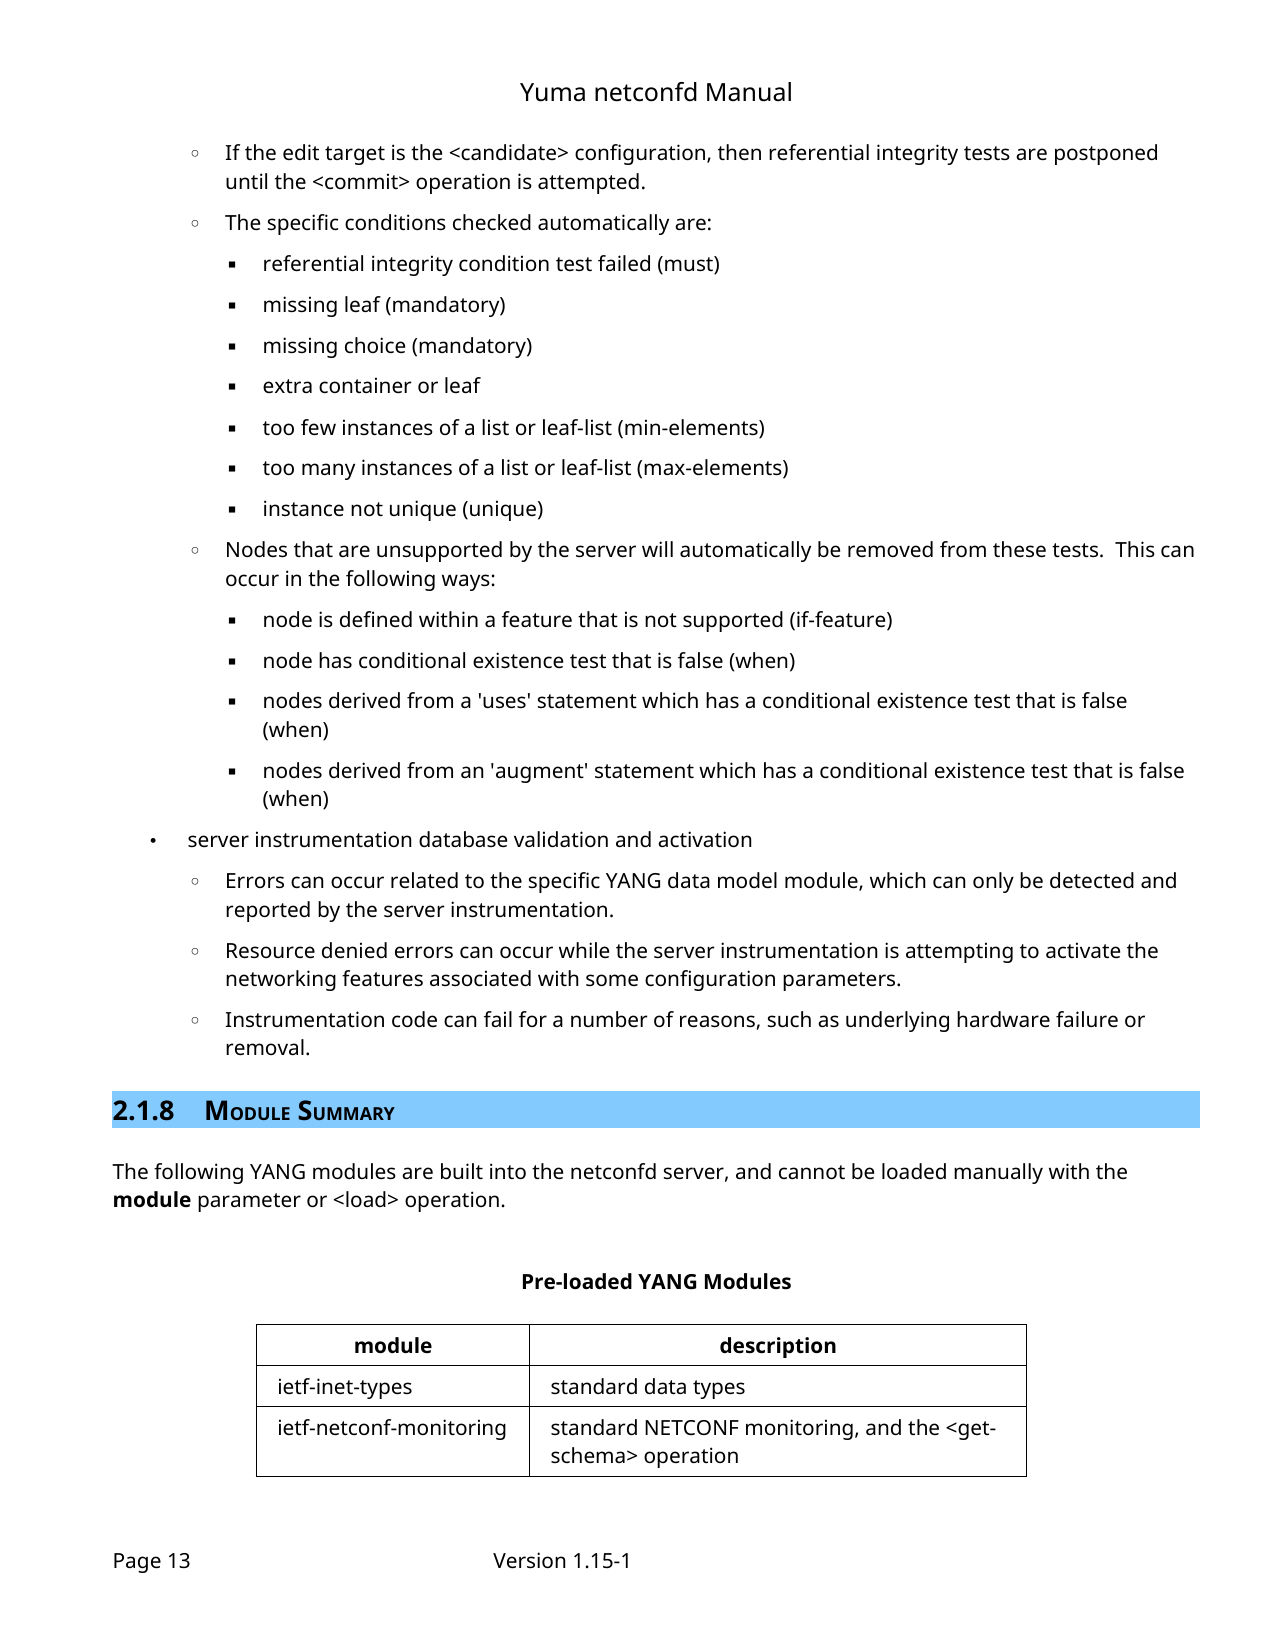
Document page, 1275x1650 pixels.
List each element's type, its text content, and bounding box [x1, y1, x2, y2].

list missing choice (mandatory) [225, 331, 1200, 359]
list extra container or leaf [225, 372, 1200, 400]
list nodes derived from a 'uses' statement which has a conditional existence test that is false (when) [225, 687, 1200, 743]
list server instrumentation database validation and activation [150, 825, 1200, 854]
list If the edit target is the <candidate> configuration, then referential integrity tests are postponed until the <commit> operation is attempted. [187, 138, 1200, 195]
list Instrumentation code can fail for a number of reasons, such as underlying hardware failure or removal. [187, 1005, 1200, 1062]
list Resource denied errors can occur while the server instrumentation is attempting to activate the networking features associated with some configuration parameters. [187, 936, 1200, 993]
list missing leaf (mandatory) [225, 290, 1200, 318]
list referential integrity condition test failed (must) [225, 249, 1200, 277]
subtitle Pre-loaded YANG Modules [127, 1267, 1185, 1296]
table_header module [257, 1325, 529, 1365]
list too few instances of a list or leaf-list (min-elements) [225, 413, 1200, 441]
table_cell standard data types [530, 1366, 1026, 1406]
text The following YANG modules are built into the netconfd server, and cannot be loaded manually with the module parameter or <load> operation. [112, 1157, 1200, 1214]
table_header description [530, 1325, 1026, 1365]
table_cell standard NETCONF monitoring, and the <get-schema> operation [530, 1407, 1026, 1476]
list The specific conditions checked automatically are: [187, 208, 1200, 236]
list nodes derived from an 'augment' statement which has a conditional existence test that is false (when) [225, 756, 1200, 813]
list node is defined within a feature that is not supported (if-feature) [225, 605, 1200, 633]
table_cell ietf-inet-types [257, 1366, 529, 1406]
list instance not unique (unique) [225, 494, 1200, 523]
table_cell ietf-netconf-monitoring [257, 1407, 529, 1476]
list too many instances of a list or leaf-list (max-elements) [225, 453, 1200, 482]
list Nodes that are unsupported by the server will automatically be removed from these tests. This can occur in the following ways: [187, 535, 1200, 592]
subtitle Module Summary [112, 1091, 1200, 1128]
list node has conditional existence test that is false (when) [225, 646, 1200, 674]
list Errors can occur related to the specific YANG data model module, which can only be detected and reported by the server instrumentation. [187, 866, 1200, 923]
